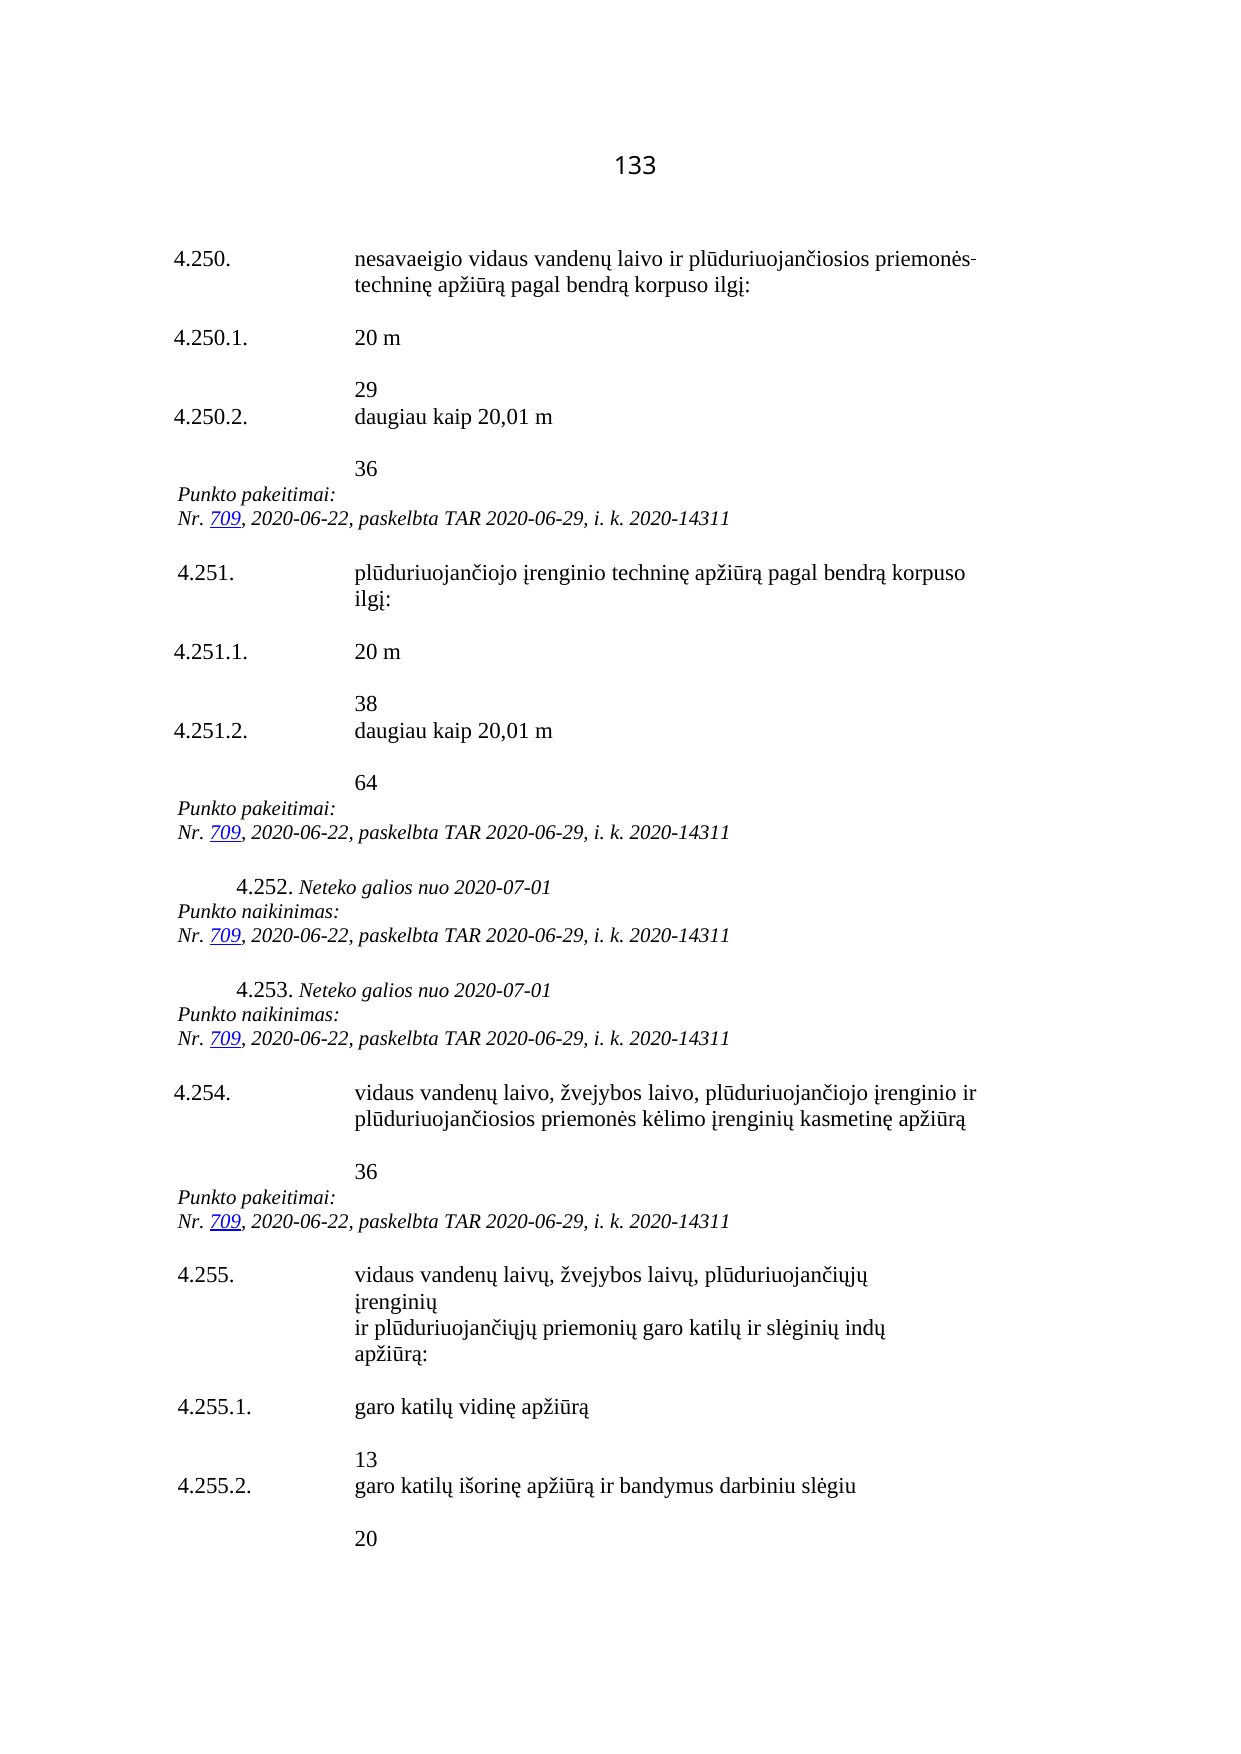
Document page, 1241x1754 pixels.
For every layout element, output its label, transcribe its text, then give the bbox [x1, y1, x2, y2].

text Nr. 709, 2020-06-22, paskelbta TAR 2020-06-29, i. k. 2020-14311 [177, 820, 1092, 844]
text Punkto naikinimas: [177, 1002, 1092, 1026]
text Nr. 709, 2020-06-22, paskelbta TAR 2020-06-29, i. k. 2020-14311 [177, 923, 1092, 947]
text 4.255.2. garo katilų išorinę apžiūrą ir bandymus darbiniu slėgiu 20 [177, 1472, 945, 1551]
text Punkto pakeitimai: [177, 482, 1092, 506]
text 4.255.1. garo katilų vidinę apžiūrą 13 [177, 1393, 945, 1472]
text Nr. 709, 2020-06-22, paskelbta TAR 2020-06-29, i. k. 2020-14311 [177, 1026, 1092, 1050]
text 4.254. vidaus vandenų laivo, žvejybos laivo, plūduriuojančiojo įrenginio ir plūduriuojančiosios priemonės kėlimo įrenginių kasmetinę apžiūrą 36 [174, 1079, 1004, 1184]
text 4.250.2. daugiau kaip 20,01 m 36 [174, 403, 1004, 482]
text Punkto naikinimas: [177, 899, 1092, 923]
text 4.250.1. 20 m 29 [174, 324, 1004, 403]
text 4.250. nesavaeigio vidaus vandenų laivo ir plūduriuojančiosios priemonės techninę apžiūrą pagal bendrą korpuso ilgį: [174, 244, 1004, 324]
text Nr. 709, 2020-06-22, paskelbta TAR 2020-06-29, i. k. 2020-14311 [177, 1209, 1092, 1233]
text 4.255. vidaus vandenų laivų, žvejybos laivų, plūduriuojančiųjų įrenginių [177, 1261, 945, 1314]
text Punkto pakeitimai: [177, 796, 1092, 820]
text 4.251. plūduriuojančiojo įrenginio techninę apžiūrą pagal bendrą korpuso ilgį: [177, 559, 1004, 638]
text Punkto pakeitimai: [177, 1184, 1092, 1209]
text Nr. 709, 2020-06-22, paskelbta TAR 2020-06-29, i. k. 2020-14311 [177, 506, 1092, 530]
text 4.252. Neteko galios nuo 2020-07-01 [177, 873, 1092, 899]
text 4.251.2. daugiau kaip 20,01 m 64 [174, 717, 1004, 796]
text 4.251.1. 20 m 38 [174, 638, 1004, 717]
text 4.253. Neteko galios nuo 2020-07-01 [177, 976, 1092, 1002]
text ir plūduriuojančiųjų priemonių garo katilų ir slėginių indų apžiūrą: [354, 1314, 945, 1393]
